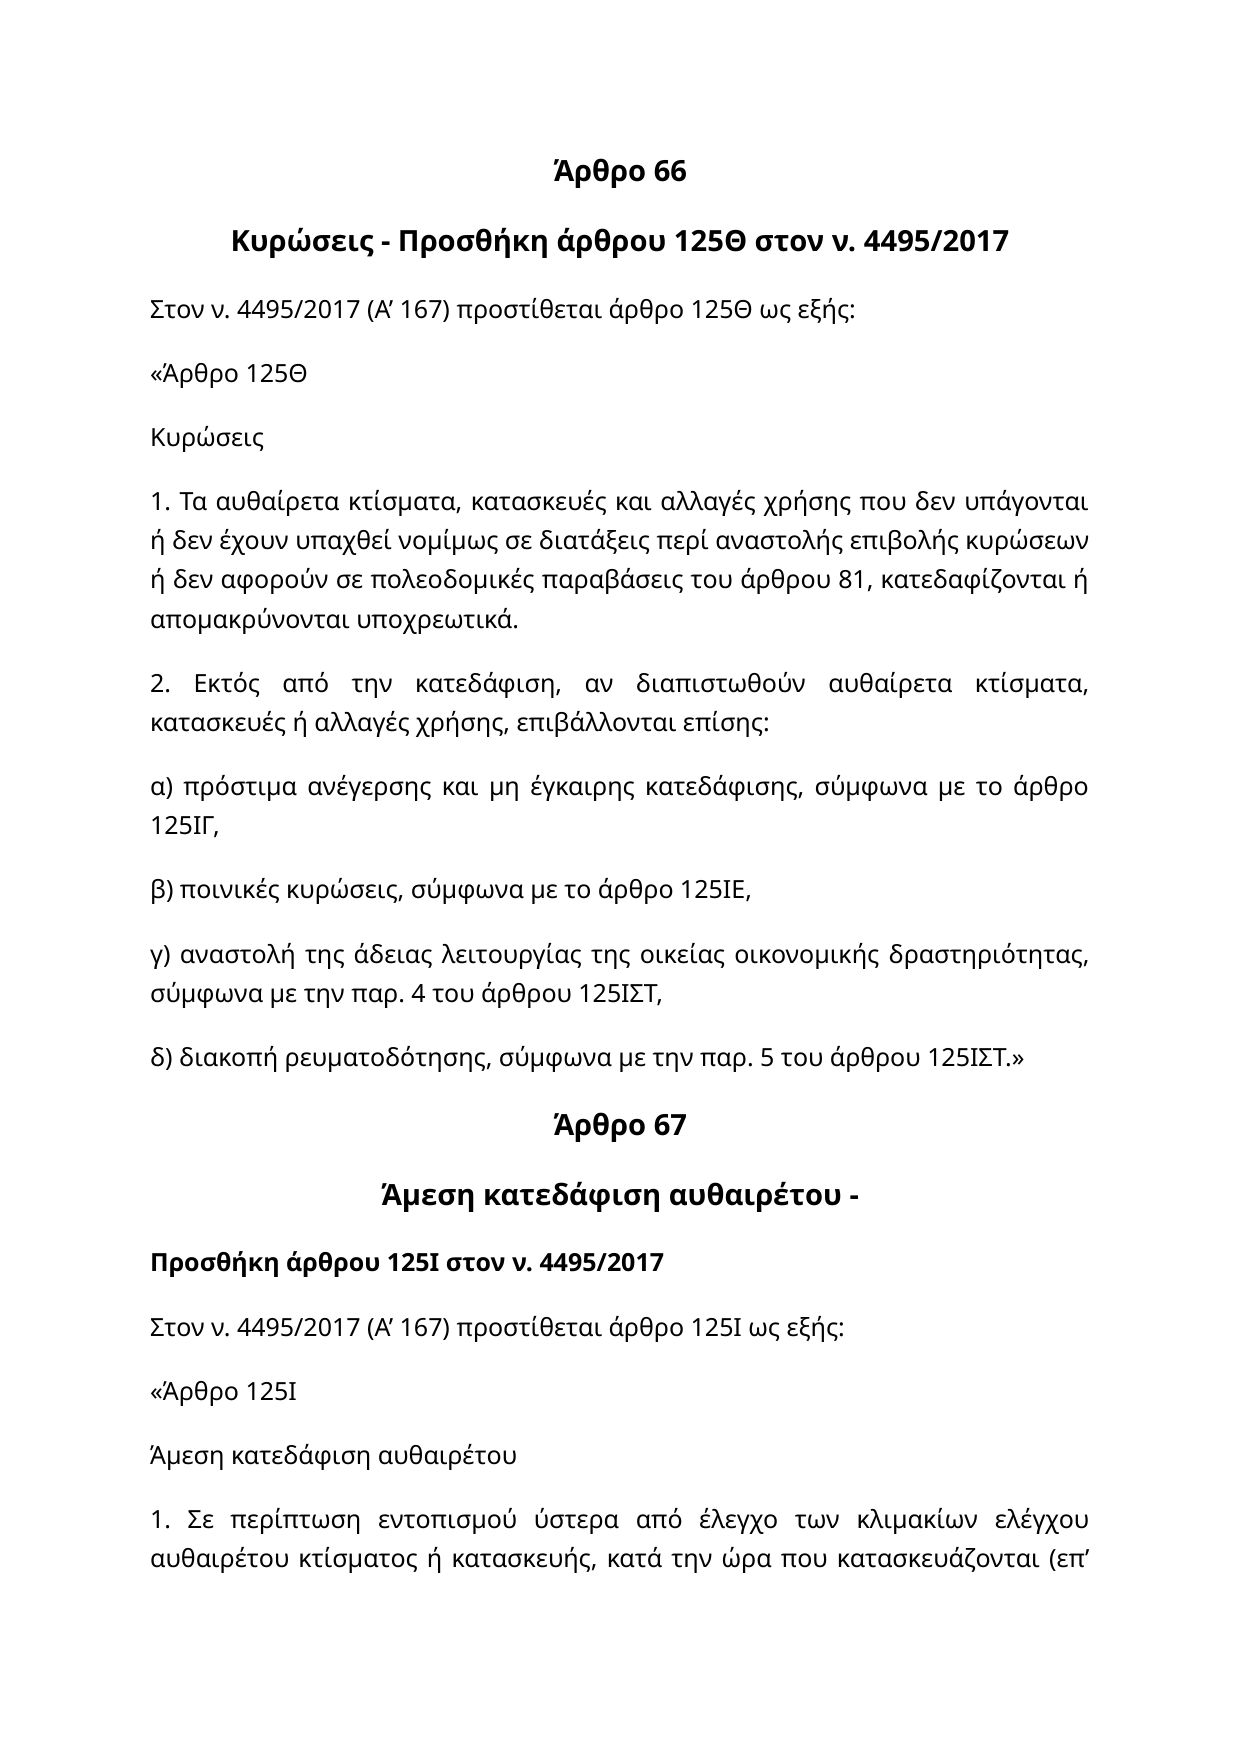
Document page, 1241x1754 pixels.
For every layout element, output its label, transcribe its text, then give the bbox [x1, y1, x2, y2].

text β) ποινικές κυρώσεις, σύμφωνα με το άρθρο 125ΙΕ, [150, 872, 1090, 906]
text Κυρώσεις [150, 419, 1090, 454]
text Προσθήκη άρθρου 125Ι στον ν. 4495/2017 [150, 1245, 1090, 1279]
text 2. Εκτός από την κατεδάφιση, αν διαπιστωθούν αυθαίρετα κτίσματα, κατασκευές ή αλλαγές χρήσης, επιβάλλονται επίσης: [150, 665, 1090, 739]
text δ) διακοπή ρευματοδότησης, σύμφωνα με την παρ. 5 του άρθρου 125ΙΣΤ.» [150, 1039, 1090, 1074]
text «Άρθρο 125Ι [150, 1373, 1090, 1407]
text Άμεση κατεδάφιση αυθαιρέτου [150, 1437, 1090, 1472]
text Στον ν. 4495/2017 (Α’ 167) προστίθεται άρθρο 125Θ ως εξής: [150, 291, 1090, 325]
text γ) αναστολή της άδειας λειτουργίας της οικείας οικονομικής δραστηριότητας, σύμφωνα με την παρ. 4 του άρθρου 125ΙΣΤ, [150, 936, 1090, 1009]
subtitle Άμεση κατεδάφιση αυθαιρέτου - [150, 1174, 1090, 1214]
text 1. Σε περίπτωση εντοπισμού ύστερα από έλεγχο των κλιμακίων ελέγχου αυθαιρέτου κτίσματος ή κατασκευής, κατά την ώρα που κατασκευάζονται (επ’ [150, 1502, 1090, 1575]
text «Άρθρο 125Θ [150, 355, 1090, 389]
subtitle Κυρώσεις - Προσθήκη άρθρου 125Θ στον ν. 4495/2017 [150, 221, 1090, 260]
text α) πρόστιμα ανέγερσης και μη έγκαιρης κατεδάφισης, σύμφωνα με το άρθρο 125ΙΓ, [150, 769, 1090, 842]
text 1. Τα αυθαίρετα κτίσματα, κατασκευές και αλλαγές χρήσης που δεν υπάγονται ή δεν έχουν υπαχθεί νομίμως σε διατάξεις περί αναστολής επιβολής κυρώσεων ή δεν αφορούν σε πολεοδομικές παραβάσεις του άρθρου 81, κατεδαφίζονται ή απομακρύνονται υποχρεωτικά. [150, 484, 1090, 635]
subtitle Άρθρο 67 [150, 1104, 1090, 1143]
subtitle Άρθρο 66 [150, 150, 1090, 190]
text Στον ν. 4495/2017 (Α’ 167) προστίθεται άρθρο 125Ι ως εξής: [150, 1309, 1090, 1343]
